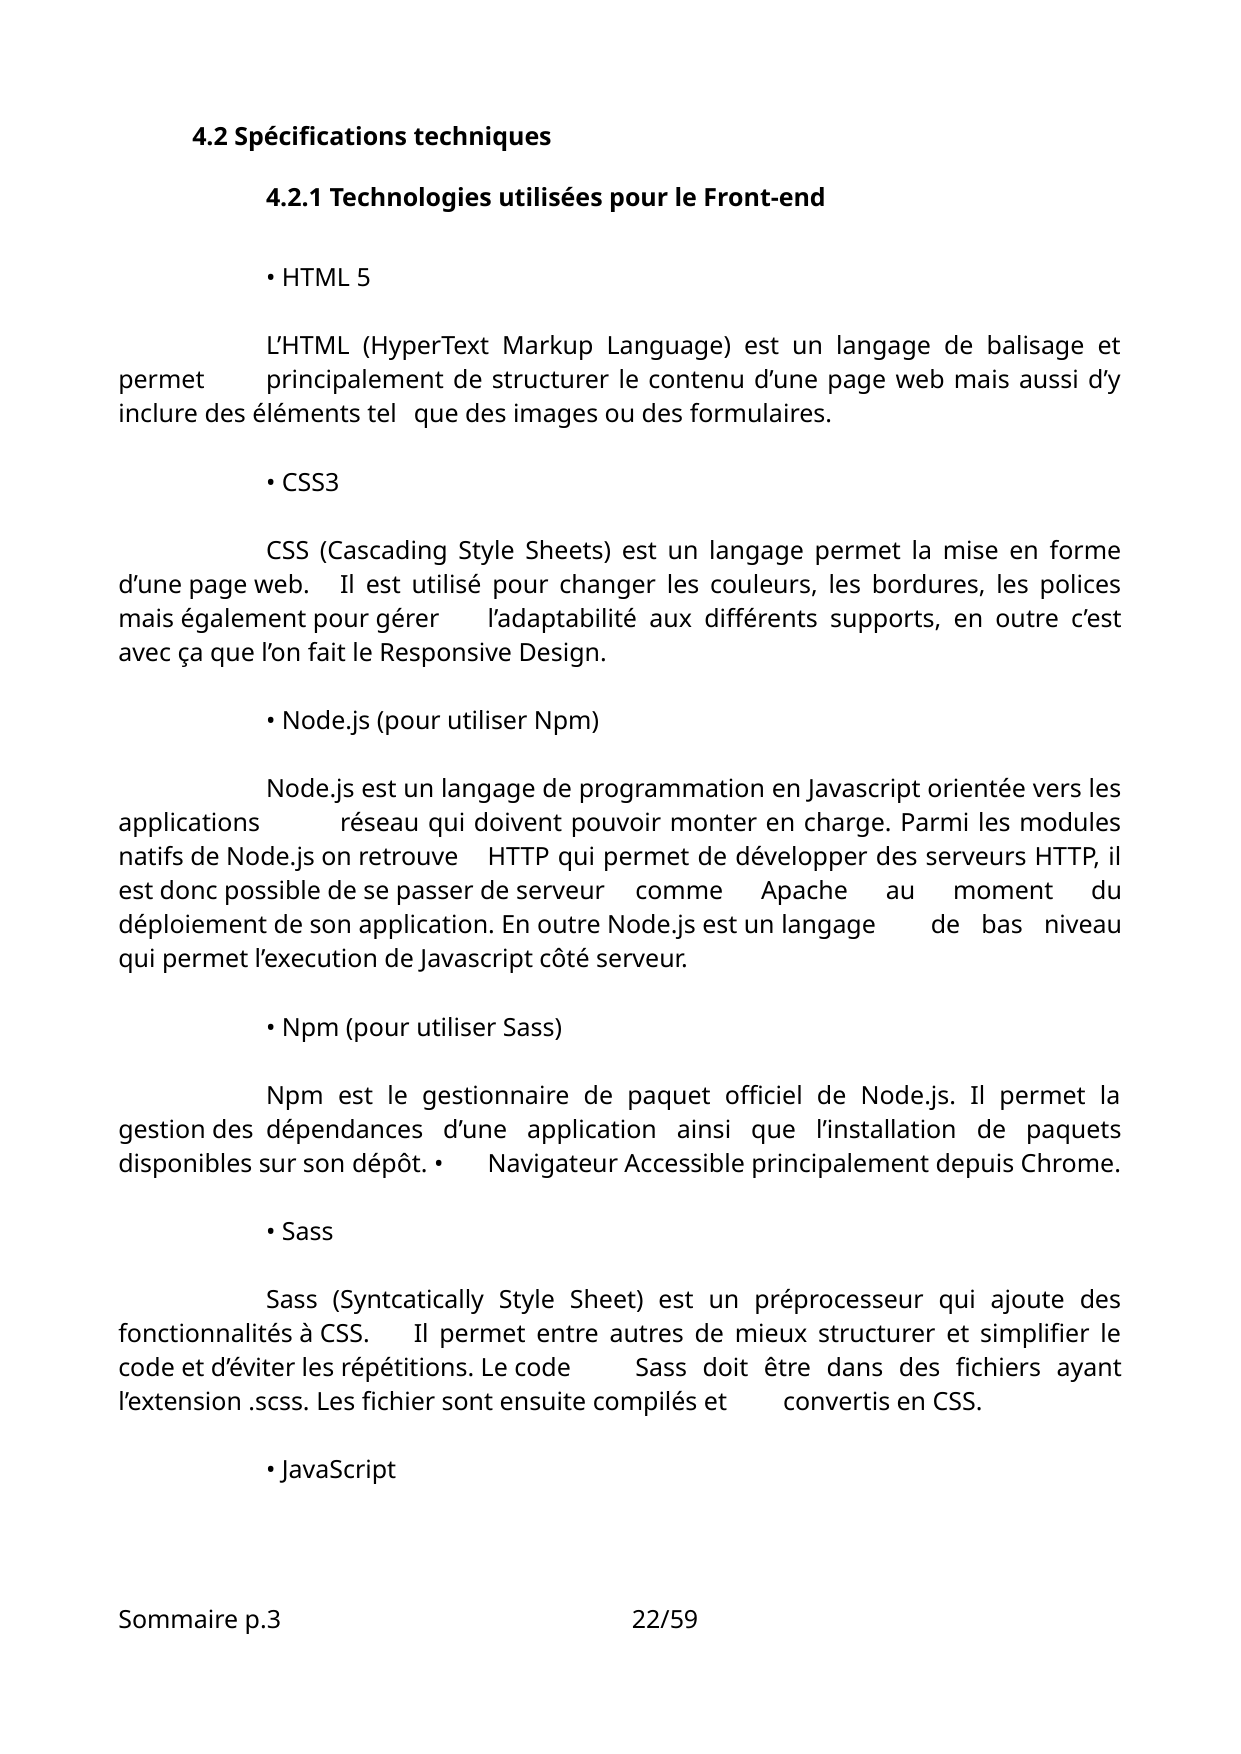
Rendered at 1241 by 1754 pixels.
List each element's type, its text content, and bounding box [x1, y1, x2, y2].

subtitle 4.2.1 Technologies utilisées pour le Front-end [118, 179, 1122, 213]
text • CSS3 [118, 464, 1122, 498]
text Node.js est un langage de programmation en Javascript orientée vers les applications réseau qui doivent pouvoir monter en charge. Parmi les modules natifs de Node.js on retrouve HTTP qui permet de développer des serveurs HTTP, il est donc possible de se passer de serveur comme Apache au moment du déploiement de son application. En outre Node.js est un langage de bas niveau qui permet l’execution de Javascript côté serveur. [118, 771, 1122, 975]
text • Node.js (pour utiliser Npm) [118, 703, 1122, 737]
text Sass (Syntcatically Style Sheet) est un préprocesseur qui ajoute des fonctionnalités à CSS. Il permet entre autres de mieux structurer et simplifier le code et d’éviter les répétitions. Le code Sass doit être dans des fichiers ayant l’extension .scss. Les fichier sont ensuite compilés et convertis en CSS. [118, 1282, 1122, 1418]
subtitle 4.2 Spécifications techniques [118, 118, 1122, 152]
text CSS (Cascading Style Sheets) est un langage permet la mise en forme d’une page web. Il est utilisé pour changer les couleurs, les bordures, les polices mais également pour gérer l’adaptabilité aux différents supports, en outre c’est avec ça que l’on fait le Responsive Design. [118, 532, 1122, 669]
text L’HTML (HyperText Markup Language) est un langage de balisage et permet principalement de structurer le contenu d’une page web mais aussi d’y inclure des éléments tel que des images ou des formulaires. [118, 328, 1122, 430]
text • Npm (pour utiliser Sass) [118, 1009, 1122, 1043]
text • HTML 5 [118, 260, 1122, 294]
text • Sass [118, 1214, 1122, 1248]
text Npm est le gestionnaire de paquet officiel de Node.js. Il permet la gestion des dépendances d’une application ainsi que l’installation de paquets disponibles sur son dépôt. • Navigateur Accessible principalement depuis Chrome. [118, 1077, 1122, 1179]
text • JavaScript [118, 1452, 1122, 1486]
